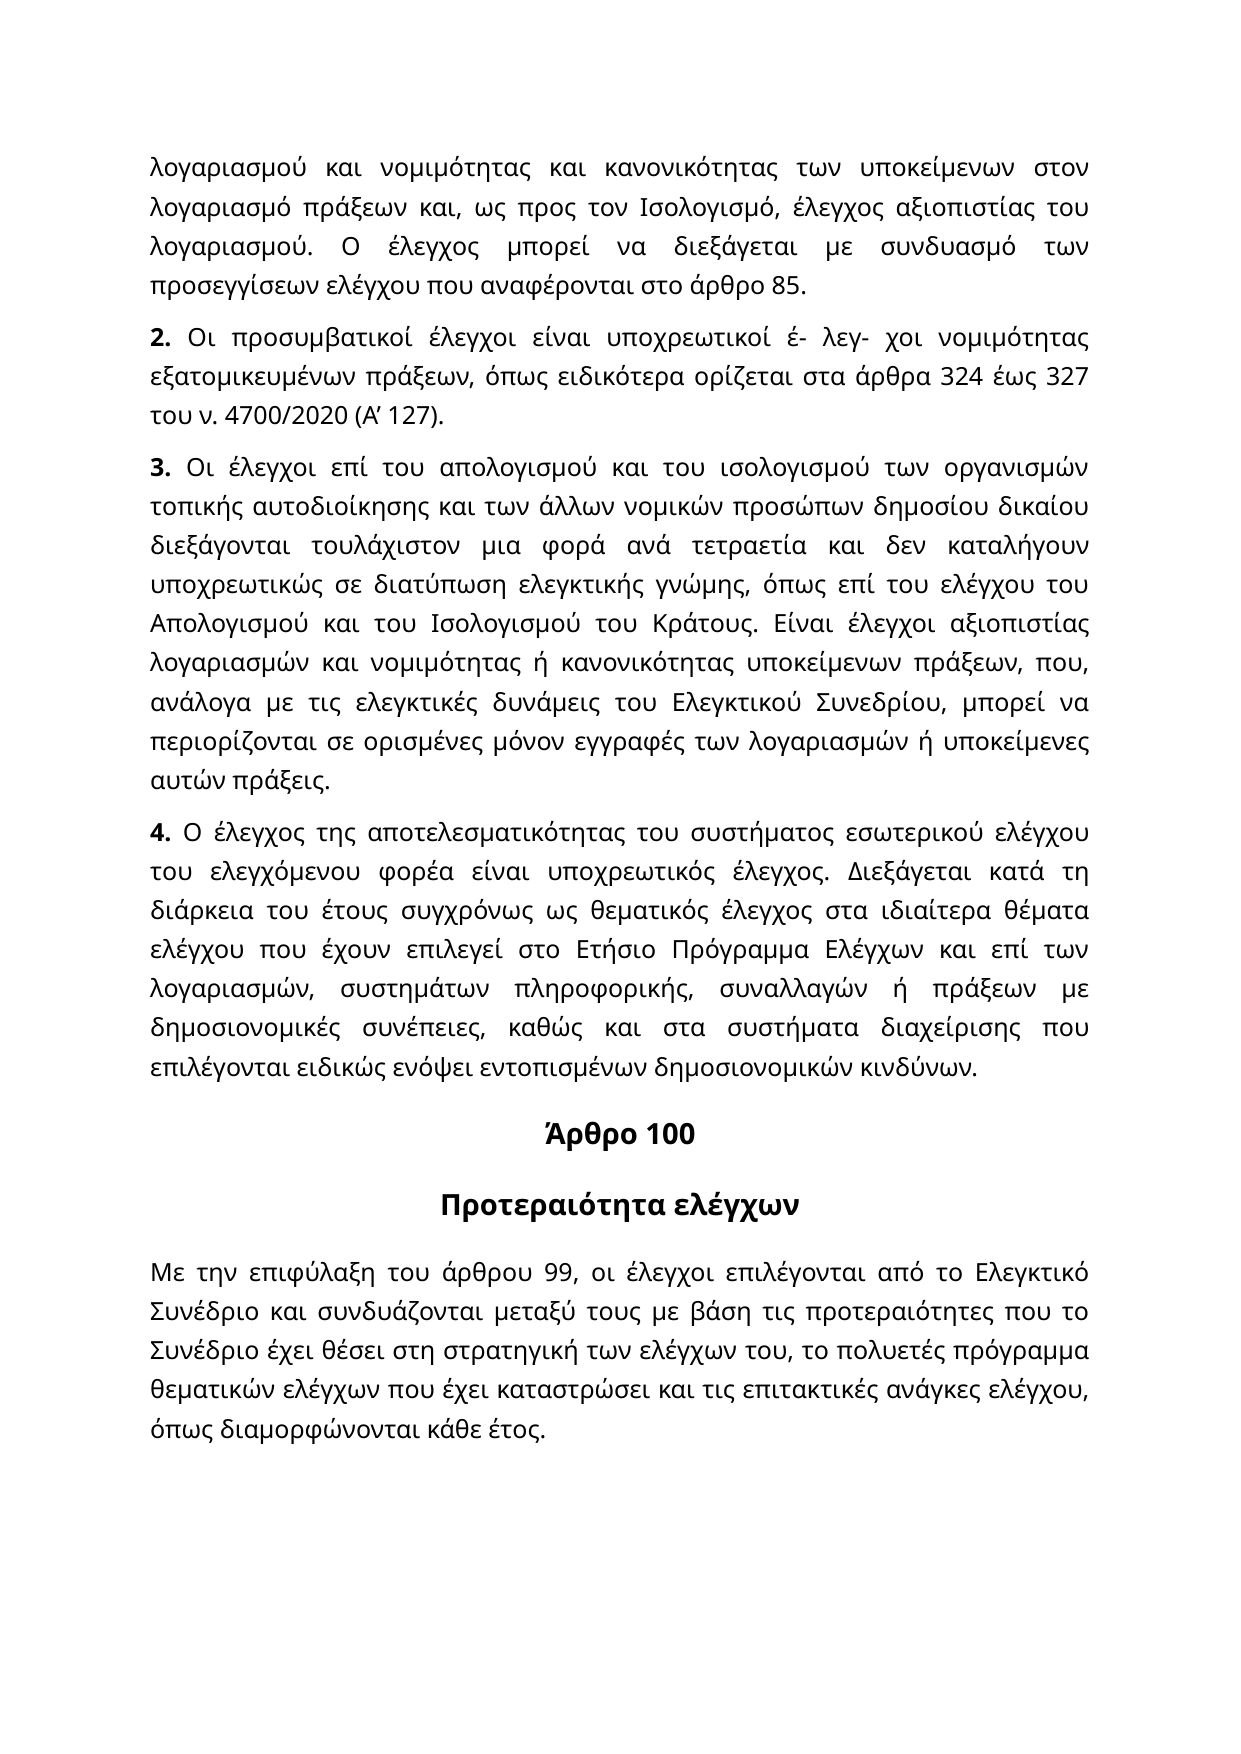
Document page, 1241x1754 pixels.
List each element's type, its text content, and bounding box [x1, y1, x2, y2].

text 3. Οι έλεγχοι επί του απολογισμού και του ισολογισμού των οργανισμών τοπικής αυτοδιοίκησης και των άλλων νομικών προσώπων δημοσίου δικαίου διεξάγονται τουλάχιστον μια φορά ανά τετραετία και δεν καταλήγουν υποχρεωτικώς σε διατύπωση ελεγκτικής γνώμης, όπως επί του ελέγχου του Απολογισμού και του Ισολογισμού του Κράτους. Είναι έλεγχοι αξιοπιστίας λογαριασμών και νομιμότητας ή κανονικότητας υποκείμενων πράξεων, που, ανάλογα με τις ελεγκτικές δυνάμεις του Ελεγκτικού Συνεδρίου, μπορεί να περιορίζονται σε ορισμένες μόνον εγγραφές των λογαριασμών ή υποκείμενες αυτών πράξεις. [150, 449, 1090, 797]
subtitle Άρθρο 100 [150, 1113, 1090, 1153]
text Με την επιφύλαξη του άρθρου 99, οι έλεγχοι επιλέγονται από το Ελεγκτικό Συνέδριο και συνδυάζονται μεταξύ τους με βάση τις προτεραιότητες που το Συνέδριο έχει θέσει στη στρατηγική των ελέγχων του, το πολυετές πρόγραμμα θεματικών ελέγχων που έχει καταστρώσει και τις επιτακτικές ανάγκες ελέγχου, όπως διαμορφώνονται κάθε έτος. [150, 1254, 1090, 1445]
text 4. Ο έλεγχος της αποτελεσματικότητας του συστήματος εσωτερικού ελέγχου του ελεγχόμενου φορέα είναι υποχρεωτικός έλεγχος. Διεξάγεται κατά τη διάρκεια του έτους συγχρόνως ως θεματικός έλεγχος στα ιδιαίτερα θέματα ελέγχου που έχουν επιλεγεί στο Ετήσιο Πρόγραμμα Ελέγχων και επί των λογαριασμών, συστημάτων πληροφορικής, συναλλαγών ή πράξεων με δημοσιονομικές συνέπειες, καθώς και στα συστήματα διαχείρισης που επιλέγονται ειδικώς ενόψει εντοπισμένων δημοσιονομικών κινδύνων. [150, 814, 1090, 1083]
text λογαριασμού και νομιμότητας και κανονικότητας των υποκείμενων στον λογαριασμό πράξεων και, ως προς τον Ισολογισμό, έλεγχος αξιοπιστίας του λογαριασμού. Ο έλεγχος μπορεί να διεξάγεται με συνδυασμό των προσεγγίσεων ελέγχου που αναφέρονται στο άρθρο 85. [150, 150, 1090, 302]
subtitle Προτεραιότητα ελέγχων [150, 1184, 1090, 1224]
text 2. Οι προσυμβατικοί έλεγχοι είναι υποχρεωτικοί έ- λεγ- χοι νομιμότητας εξατομικευμένων πράξεων, όπως ειδικότερα ορίζεται στα άρθρα 324 έως 327 του ν. 4700/2020 (Α’ 127). [150, 319, 1090, 432]
